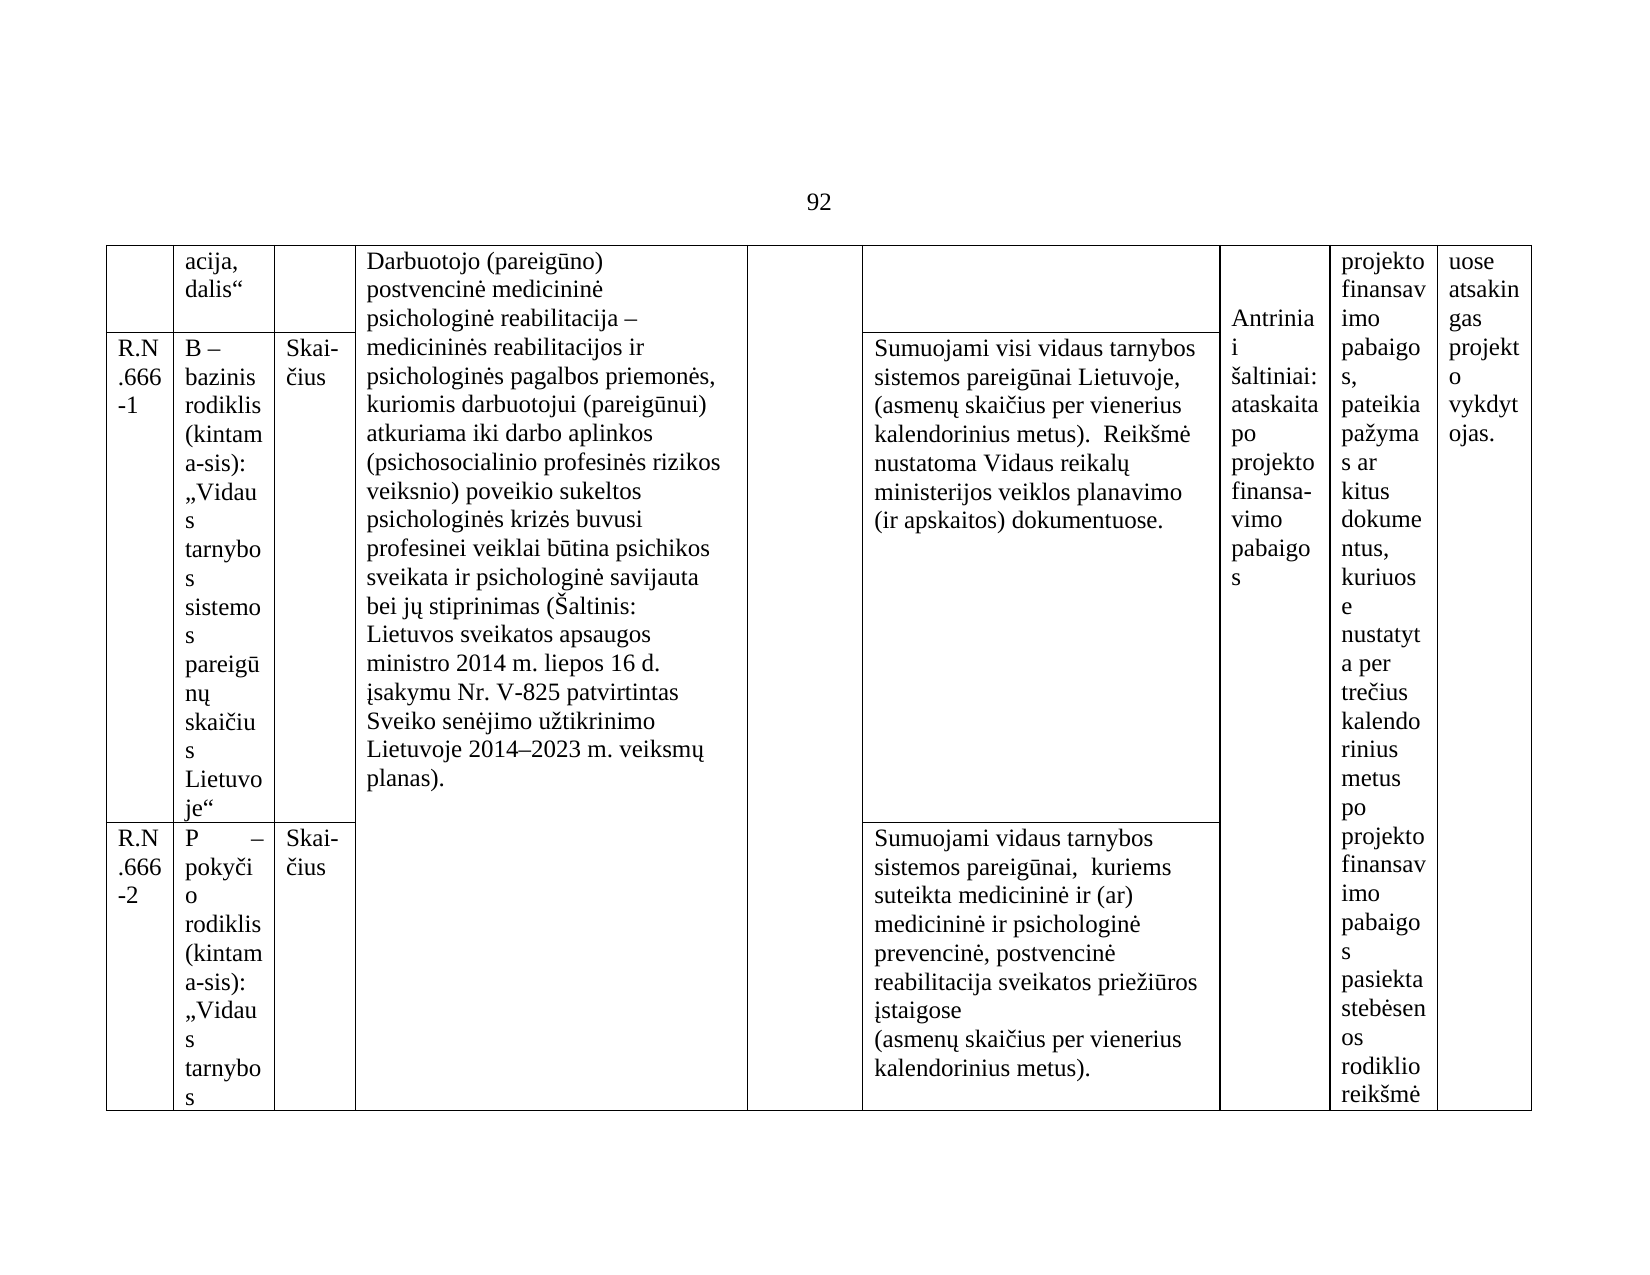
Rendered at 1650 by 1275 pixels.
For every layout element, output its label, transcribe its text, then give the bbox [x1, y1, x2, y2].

table_cell projekto finansavimo pabaigos, pateikia pažymas ar kitus dokumentus, kuriuose nustatyta per trečius kalendorinius metus po projekto finansavimo pabaigos pasiekta stebėsenos rodiklio reikšmė [1331, 246, 1437, 1110]
table_cell Skai-čius [275, 823, 355, 1110]
table_cell [863, 246, 1219, 332]
table_cell [275, 246, 355, 332]
table_cell R.N.666-2 [107, 823, 173, 1110]
table_cell P – pokyčio rodiklis (kintama-sis): „Vidaus tarnybos [174, 823, 274, 1110]
table_cell Sumuojami vidaus tarnybos sistemos pareigūnai, kuriems suteikta medicininė ir (ar) medicininė ir psichologinė prevencinė, postvencinė reabilitacija sveikatos priežiūros įstaigose (asmenų skaičius per vienerius kalendorinius metus). [863, 823, 1219, 1110]
table_cell Sumuojami visi vidaus tarnybos sistemos pareigūnai Lietuvoje, (asmenų skaičius per vienerius kalendorinius metus). Reikšmė nustatoma Vidaus reikalų ministerijos veiklos planavimo (ir apskaitos) dokumentuose. [863, 333, 1219, 822]
table_cell [107, 246, 173, 332]
table_cell Antriniai šaltiniai: ataskaita po projekto finansa-vimo pabaigos [1221, 246, 1329, 1110]
table_cell Skai-čius [275, 333, 355, 822]
table_cell acija, dalis“ [174, 246, 274, 332]
table_cell R.N.666-1 [107, 333, 173, 822]
table_cell uose atsakingas projekto vykdytojas. [1438, 246, 1531, 1110]
table_cell [748, 246, 862, 1110]
table_cell B – bazinis rodiklis (kintama-sis): „Vidaus tarnybos sistemos pareigūnų skaičius Lietuvoje“ [174, 333, 274, 822]
table_cell Darbuotojo (pareigūno) postvencinė medicininė psichologinė reabilitacija – medicininės reabilitacijos ir psichologinės pagalbos priemonės, kuriomis darbuotojui (pareigūnui) atkuriama iki darbo aplinkos (psichosocialinio profesinės rizikos veiksnio) poveikio sukeltos psichologinės krizės buvusi profesinei veiklai būtina psichikos sveikata ir psichologinė savijauta bei jų stiprinimas (Šaltinis: Lietuvos sveikatos apsaugos ministro 2014 m. liepos 16 d. įsakymu Nr. V-825 patvirtintas Sveiko senėjimo užtikrinimo Lietuvoje 2014–2023 m. veiksmų planas). [356, 246, 747, 1110]
